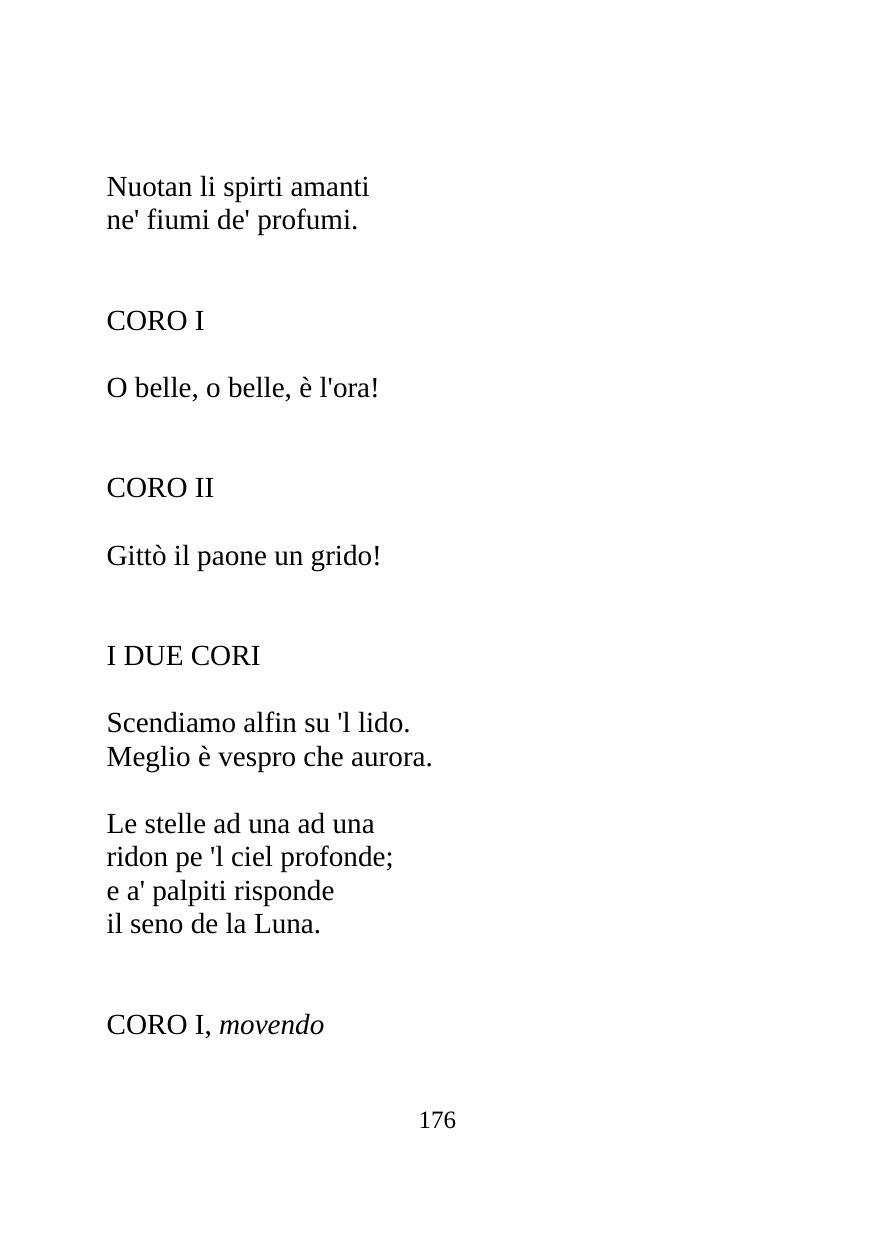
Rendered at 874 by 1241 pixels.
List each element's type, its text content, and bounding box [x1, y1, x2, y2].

text I DUE CORI [106, 638, 768, 672]
text O belle, o belle, è l'ora! [106, 370, 768, 403]
text CORO I [106, 303, 768, 336]
text ne' fiumi de' profumi. [106, 202, 768, 236]
text Le stelle ad una ad una [106, 806, 768, 839]
text ridon pe 'l ciel profonde; [106, 839, 768, 873]
text Nuotan li spirti amanti [106, 169, 768, 202]
text Scendiamo alfin su 'l lido. [106, 705, 768, 739]
text Gittò il paone un grido! [106, 538, 768, 571]
text Meglio è vespro che aurora. [106, 739, 768, 772]
text il seno de la Luna. [106, 907, 768, 940]
text CORO II [106, 471, 768, 504]
text e a' palpiti risponde [106, 873, 768, 907]
text CORO I, movendo [106, 1007, 768, 1041]
